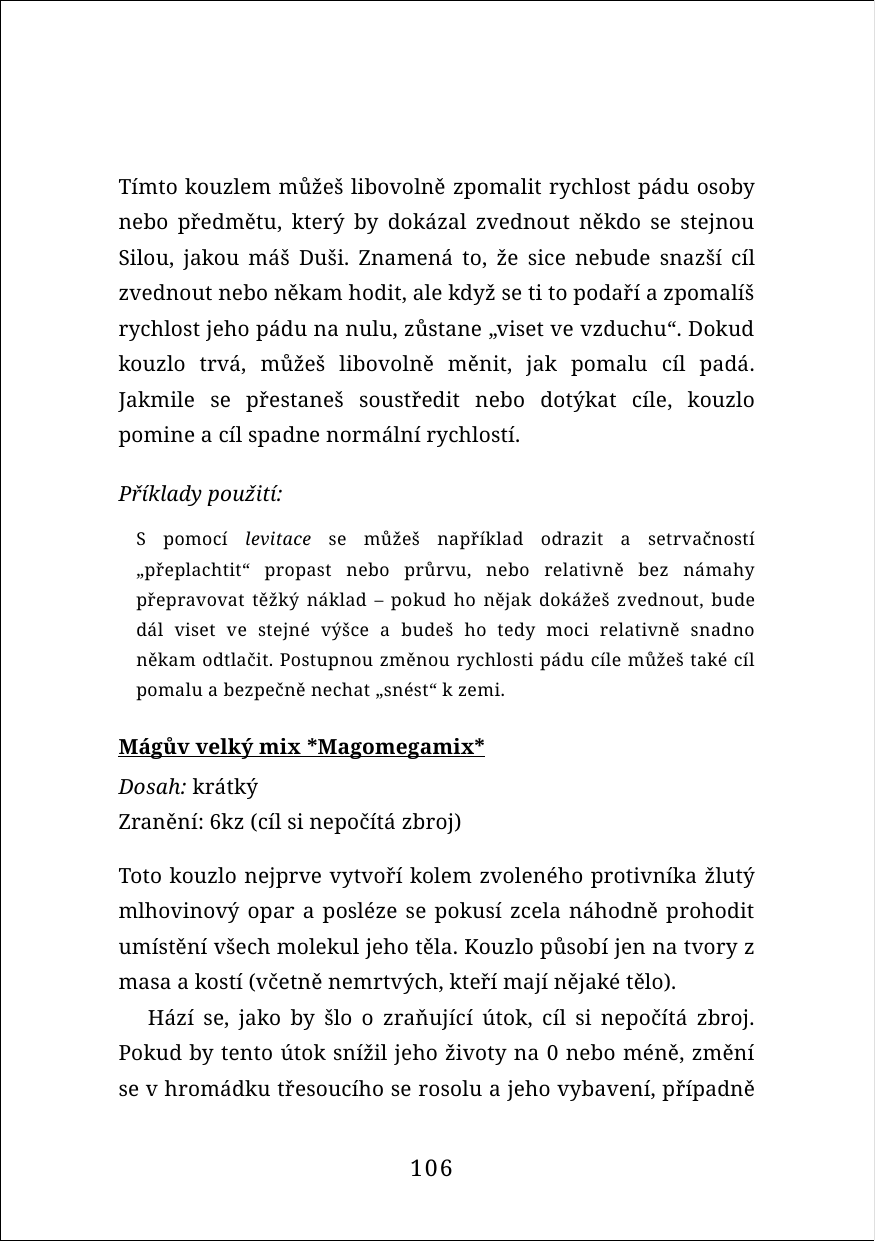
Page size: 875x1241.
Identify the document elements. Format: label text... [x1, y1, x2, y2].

text Tímto kouzlem můžeš libovolně zpomalit rychlost pádu osoby nebo předmětu, který by dokázal zvednout někdo se stejnou Silou, jakou máš Duši. Znamená to, že sice nebude snazší cíl zvednout nebo někam hodit, ale když se ti to podaří a zpomalíš rychlost jeho pádu na nulu, zůstane „viset ve vzduchu“. Dokud kouzlo trvá, můžeš libovolně měnit, jak pomalu cíl padá. Jakmile se přestaneš soustředit nebo dotýkat cíle, kouzlo pomine a cíl spadne normální rychlostí. [118, 172, 756, 449]
text Toto kouzlo nejprve vytvoří kolem zvoleného protivníka žlutý mlhovinový opar a posléze se pokusí zcela náhodně prohodit umístění všech molekul jeho těla. Kouzlo působí jen na tvory z masa a kostí (včetně nemrtvých, kteří mají nějaké tělo). Hází se, jako by šlo o zraňující útok, cíl si nepočítá zbroj. Pokud by tento útok snížil jeho životy na 0 nebo méně, změní se v hromádku třesoucího se rosolu a jeho vybavení, případně [118, 861, 756, 1102]
text Příklady použití: [118, 479, 756, 508]
text Dosah: krátký Zranění: 6kz (cíl si nepočítá zbroj) [118, 772, 756, 836]
subtitle Mágův velký mix *Magomegamix* [118, 732, 756, 760]
text S pomocí levitace se můžeš například odrazit a setrvačností „přeplachtit“ propast nebo průrvu, nebo relativně bez námahy přepravovat těžký náklad – pokud ho nějak dokážeš zvednout, bude dál viset ve stejné výšce a budeš ho tedy moci relativně snadno někam odtlačit. Postupnou změnou rychlosti pádu cíle můžeš také cíl pomalu a bezpečně nechat „snést“ k zemi. [136, 527, 756, 702]
